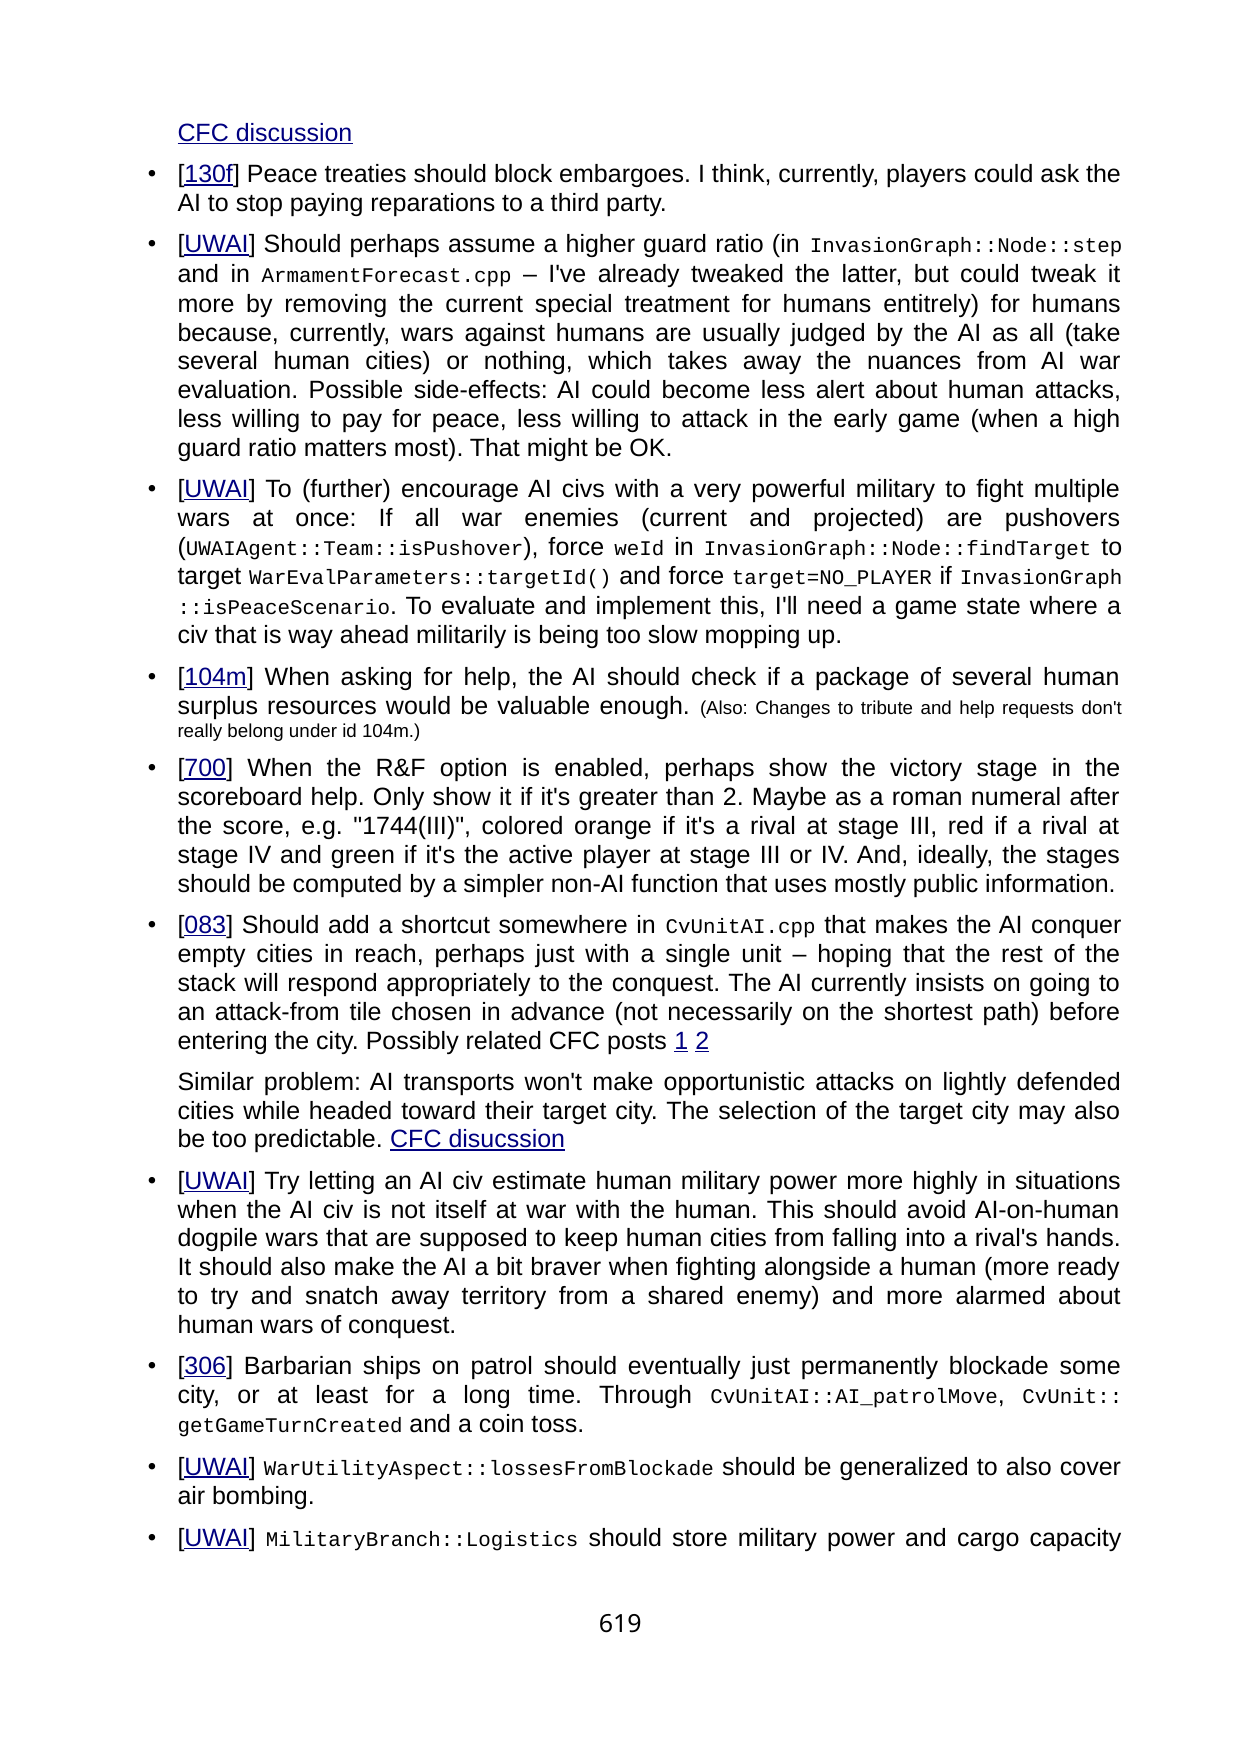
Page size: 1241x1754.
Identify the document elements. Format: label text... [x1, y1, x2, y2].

list [083] Should add a shortcut somewhere in CvUnitAI.cpp that makes the AI conquer empty cities in reach, perhaps just with a single unit – hoping that the rest of the stack will respond appropriately to the conquest. The AI currently insists on going to an attack-from tile chosen in advance (not necessarily on the shortest path) before entering the city. Possibly related CFC posts 1 2 [148, 910, 1122, 1054]
list [UWAI] To (further) encourage AI civs with a very powerful military to fight multiple wars at once: If all war enemies (current and projected) are pushovers (UWAIAgent::Team::isPushover), force weId in InvasionGraph::Node::findTarget to target WarEvalParameters::targetId() and force target=NO_PLAYER if InvasionGraph ::isPeaceScenario. To evaluate and implement this, I'll need a game state where a civ that is way ahead militarily is being too slow mopping up. [148, 474, 1122, 649]
list [UWAI] MilitaryBranch::Logistics should store military power and cargo capacity [148, 1522, 1122, 1552]
list [700] When the R&F option is enabled, perhaps show the victory stage in the scoreboard help. Only show it if it's greater than 2. Maybe as a roman numeral after the score, e.g. "1744(III)", colored orange if it's a rival at stage III, red if a rival at stage IV and green if it's the active player at stage III or IV. And, ideally, the stages should be computed by a simpler non-AI function that uses mostly public information. [148, 753, 1122, 897]
list Similar problem: AI transports won't make opportunistic attacks on lightly defended cities while headed toward their target city. The selection of the target city may also be too predictable. CFC disucssion [148, 1067, 1122, 1153]
list [306] Barbarian ships on patrol should eventually just permanently blockade some city, or at least for a long time. Through CvUnitAI::AI_patrolMove, CvUnit:: getGameTurnCreated and a coin toss. [148, 1351, 1122, 1439]
list [UWAI] Try letting an AI civ estimate human military power more highly in situations when the AI civ is not itself at war with the human. This should avoid AI-on-human dogpile wars that are supposed to keep human cities from falling into a rival's hands. It should also make the AI a bit braver when fighting alongside a human (more ready to try and snatch away territory from a shared enemy) and more alarmed about human wars of conquest. [148, 1166, 1122, 1338]
list [UWAI] WarUtilityAspect::lossesFromBlockade should be generalized to also cover air bombing. [148, 1452, 1122, 1510]
list [UWAI] Should perhaps assume a higher guard ratio (in InvasionGraph::Node::step and in ArmamentForecast.cpp – I've already tweaked the latter, but could tweak it more by removing the current special treatment for humans entitrely) for humans because, currently, wars against humans are usually judged by the AI as all (take several human cities) or nothing, which takes away the nuances from AI war evaluation. Possible side-effects: AI could become less alert about human attacks, less willing to pay for peace, less willing to attack in the early game (when a high guard ratio matters most). That might be OK. [148, 229, 1122, 461]
list [104m] When asking for help, the AI should check if a package of several human surplus resources would be valuable enough. (Also: Changes to tribute and help requests don't really belong under id 104m.) [148, 662, 1122, 741]
list [130f] Peace treaties should block embargoes. I think, currently, players could ask the AI to stop paying reparations to a third party. [148, 159, 1122, 217]
list CFC discussion [148, 118, 1122, 147]
